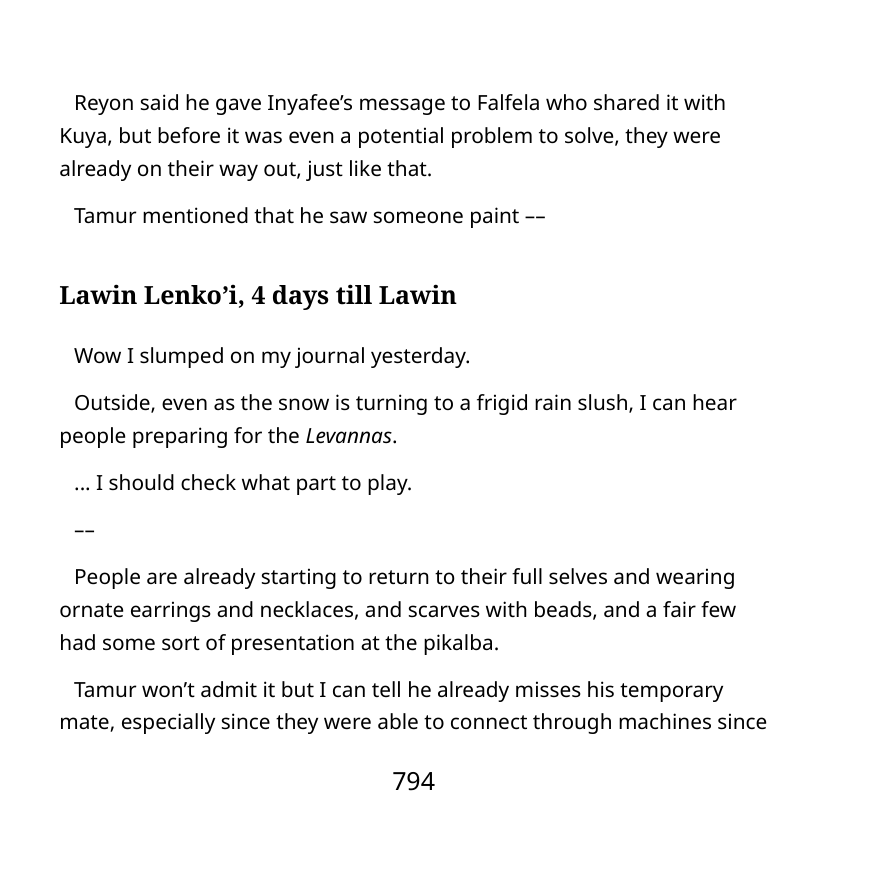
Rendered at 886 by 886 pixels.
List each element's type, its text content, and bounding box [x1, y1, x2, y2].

text Tamur mentioned that he saw someone paint –– [59, 201, 768, 229]
subtitle Lawin Lenko’i, 4 days till Lawin [59, 278, 768, 312]
text ... I should check what part to play. [59, 468, 768, 497]
text Outside, even as the snow is turning to a frigid rain slush, I can hear people preparing for the Levannas. [59, 388, 768, 449]
text Tamur won’t admit it but I can tell he already misses his temporary mate, especially since they were able to connect through machines since [59, 675, 768, 736]
text Reyon said he gave Inyafee’s message to Falfela who shared it with Kuya, but before it was even a potential problem to solve, they were already on their way out, just like that. [59, 88, 768, 182]
text –– [59, 515, 768, 544]
text People are already starting to return to their full selves and wearing ornate earrings and necklaces, and scarves with beads, and a fair few had some sort of presentation at the pikalba. [59, 562, 768, 656]
text Wow I slumped on my journal yesterday. [59, 341, 768, 369]
